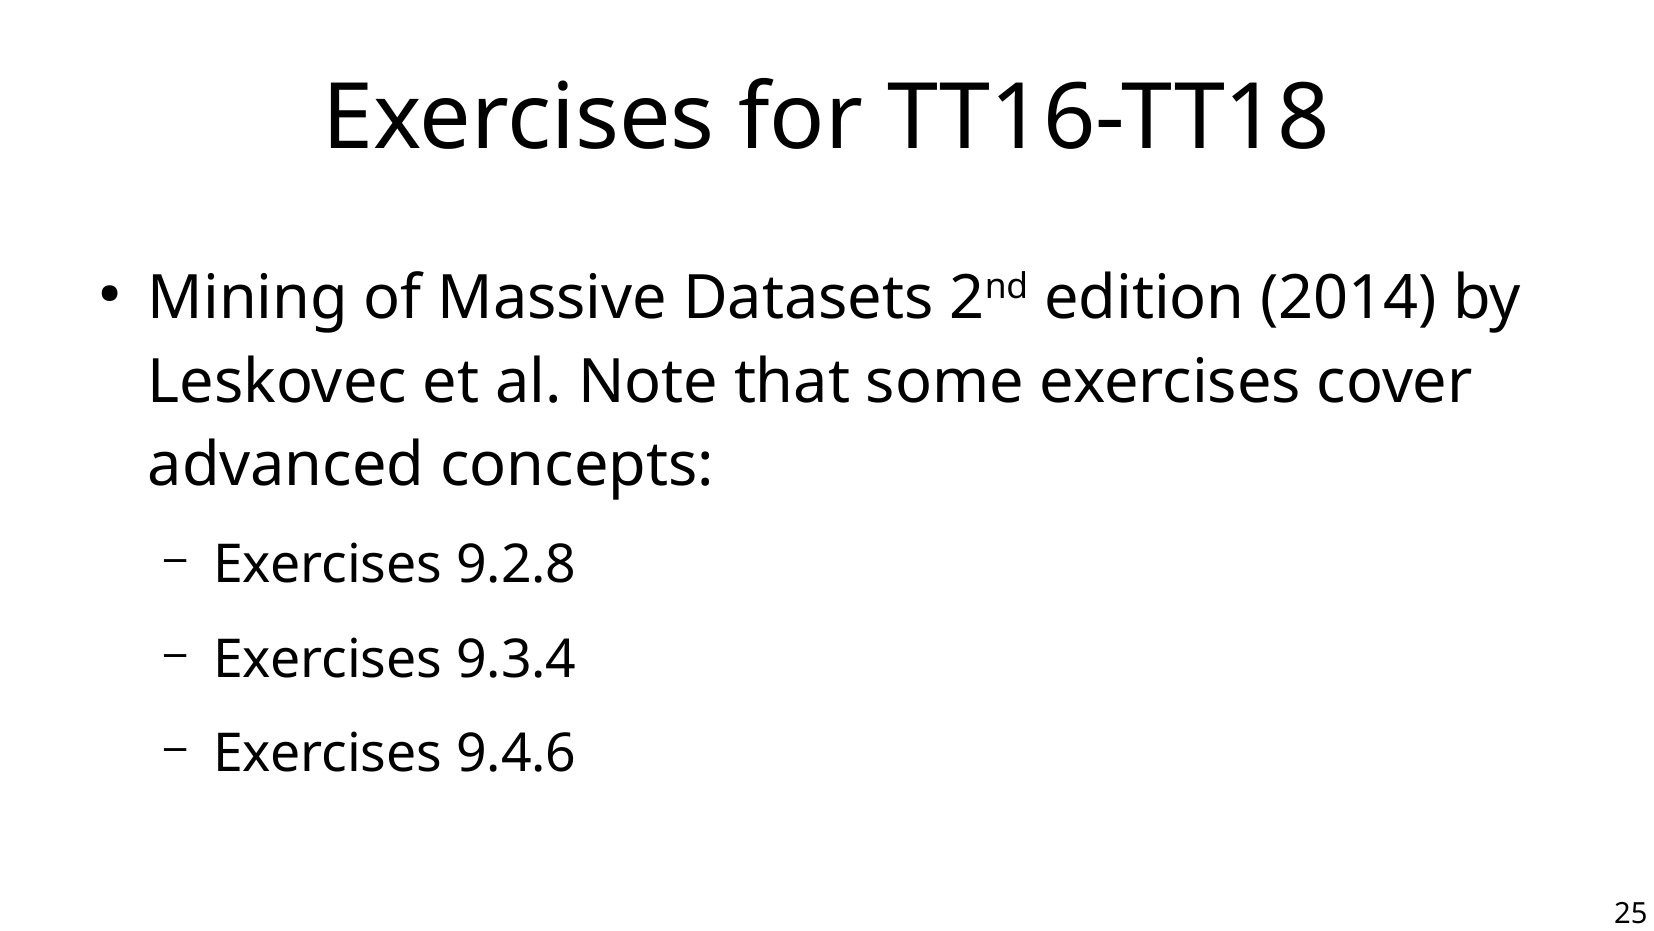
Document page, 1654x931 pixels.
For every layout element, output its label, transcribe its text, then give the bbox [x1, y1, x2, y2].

title Exercises for TT16-TT18 [82, 1, 1571, 226]
list Mining of Massive Datasets 2nd edition (2014) by Leskovec et al. Note that some exercises cover advanced concepts: Exercises 9.2.8 Exercises 9.3.4 Exercises 9.4.6 [82, 253, 1571, 793]
